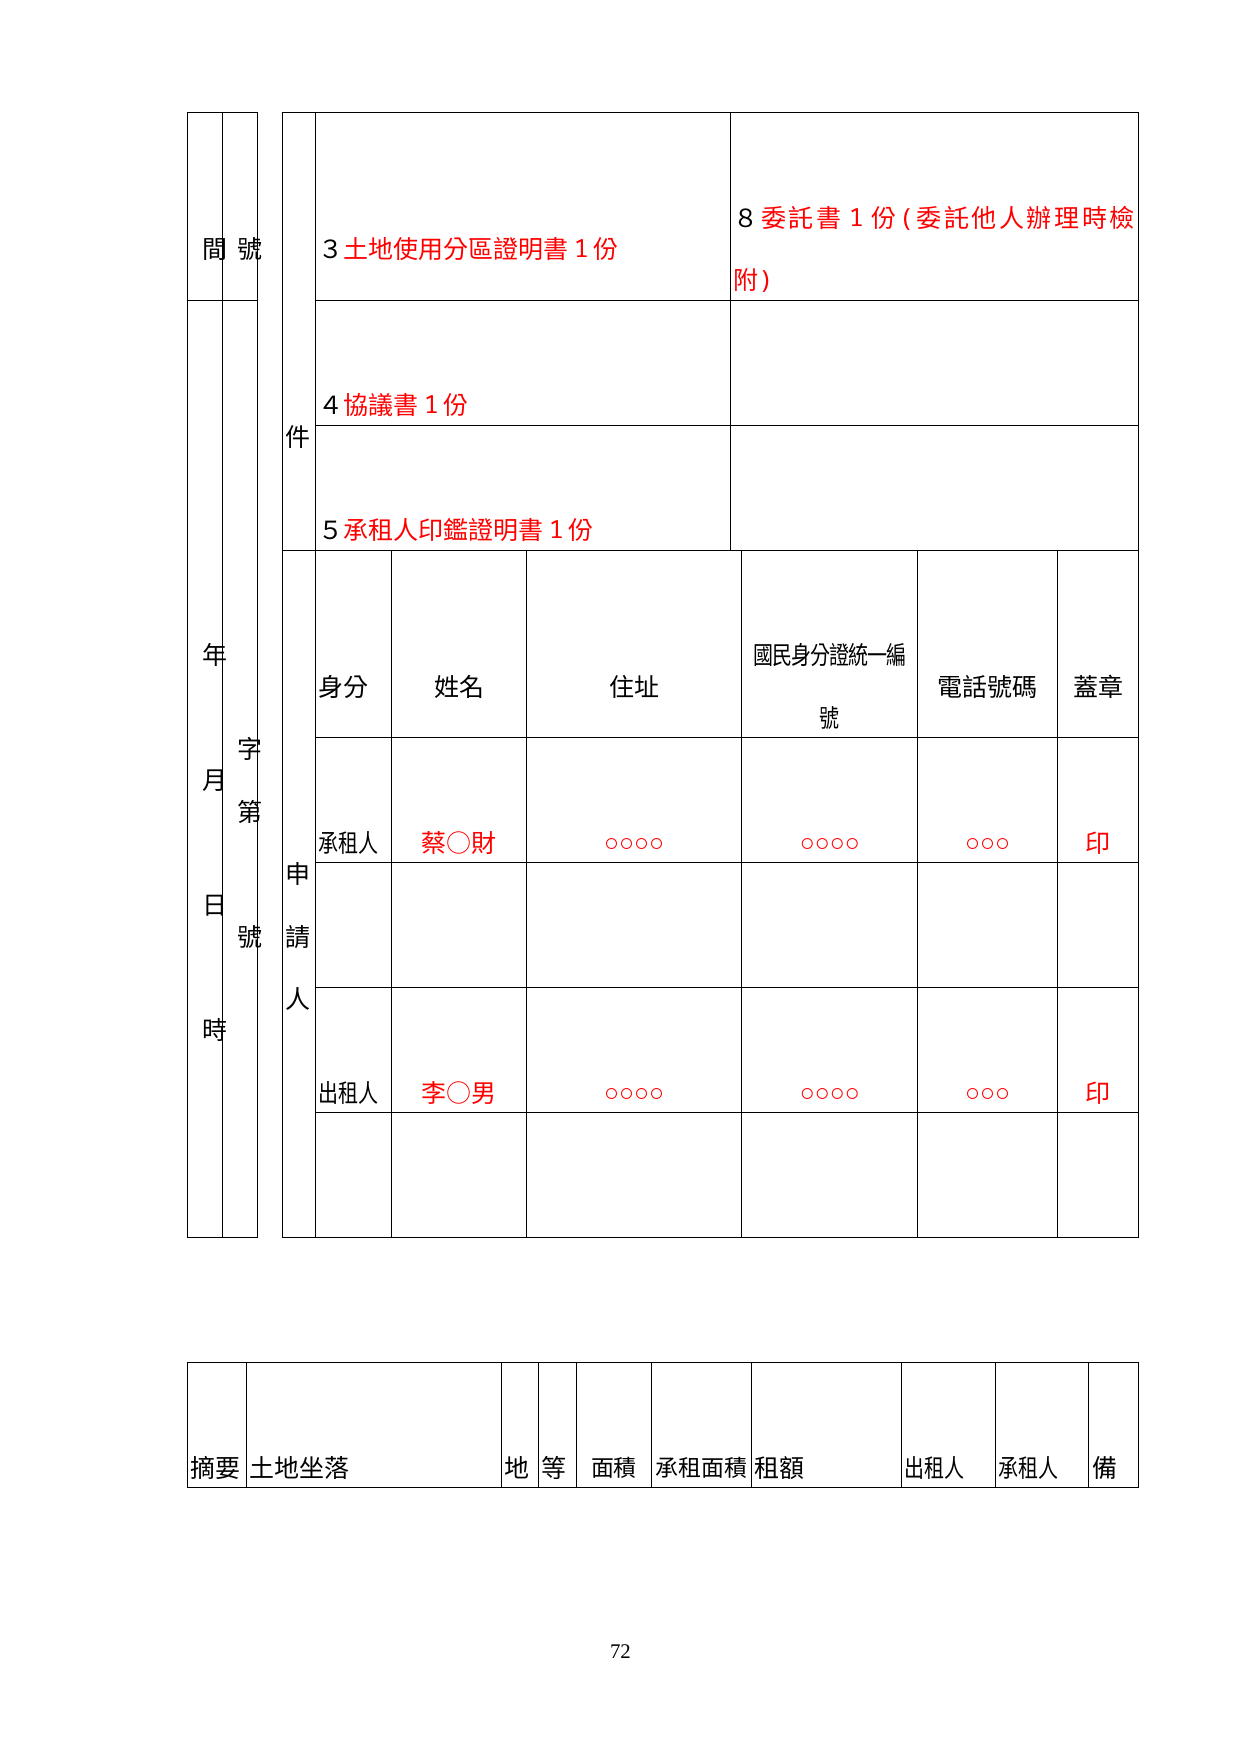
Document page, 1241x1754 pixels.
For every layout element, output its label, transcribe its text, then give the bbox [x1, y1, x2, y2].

table_cell [731, 301, 1138, 425]
table_cell [742, 1113, 917, 1237]
table_cell 字號 [223, 113, 257, 300]
table_cell [316, 863, 391, 987]
table_cell [316, 1113, 391, 1237]
table_cell ○○○○ [742, 738, 917, 862]
table_cell ○○○ [918, 738, 1057, 862]
table_cell 蔡○財 [392, 738, 526, 862]
table_cell [258, 1112, 282, 1237]
table_cell 身分 [316, 551, 391, 737]
table_cell [392, 1113, 526, 1237]
table_cell [258, 112, 282, 300]
table_cell ４協議書1份 [316, 301, 730, 425]
table_cell 申請人 [283, 551, 315, 1237]
table_cell 承租人 [316, 738, 391, 862]
table_cell 年 月 日 時 [188, 301, 222, 1237]
table_cell ５承租人印鑑證明書1份 [316, 426, 730, 550]
table_cell ○○○○ [527, 988, 741, 1112]
table_cell [258, 737, 282, 862]
table_cell [258, 300, 282, 425]
table_cell [1058, 1113, 1138, 1237]
table_header 承租人 [996, 1363, 1088, 1487]
table_cell 印 [1058, 988, 1138, 1112]
table_header 租額 [752, 1363, 901, 1487]
table_cell 電話號碼 [918, 551, 1057, 737]
table_header 地 [502, 1363, 538, 1487]
table_cell [742, 863, 917, 987]
table_header 土地坐落 [247, 1363, 501, 1487]
table_cell [527, 863, 741, 987]
table_cell [258, 550, 282, 737]
table_cell ８委託書1份(委託他人辦理時檢附) [731, 113, 1138, 300]
table_header 等 [539, 1363, 576, 1487]
table_header 備 [1089, 1363, 1138, 1487]
table_cell 李○男 [392, 988, 526, 1112]
table_cell ３土地使用分區證明書1份 [316, 113, 730, 300]
table_cell ○○○○ [742, 988, 917, 1112]
table_cell [527, 1113, 741, 1237]
table_header 承租面積 [652, 1363, 751, 1487]
table_cell 字第 號 [223, 301, 257, 1237]
table_cell [918, 1113, 1057, 1237]
table_header 摘要 [188, 1363, 246, 1487]
table_cell [731, 426, 1138, 550]
table_cell 件 [283, 113, 315, 550]
table_cell 國民身分證統一編號 [742, 551, 917, 737]
table_cell ○○○○ [527, 738, 741, 862]
table_cell 蓋章 [1058, 551, 1138, 737]
table_cell 時間 [188, 113, 222, 300]
table_cell 住址 [527, 551, 741, 737]
table_cell 印 [1058, 738, 1138, 862]
table_header 出租人 [902, 1363, 995, 1487]
table_cell [258, 425, 282, 550]
table_cell ○○○ [918, 988, 1057, 1112]
table_cell [1058, 863, 1138, 987]
table_cell [392, 863, 526, 987]
table_cell [918, 863, 1057, 987]
table_cell 出租人 [316, 988, 391, 1112]
table_cell [258, 862, 282, 987]
table_cell 姓名 [392, 551, 526, 737]
table_header 面積 [577, 1363, 651, 1487]
table_cell [258, 987, 282, 1112]
